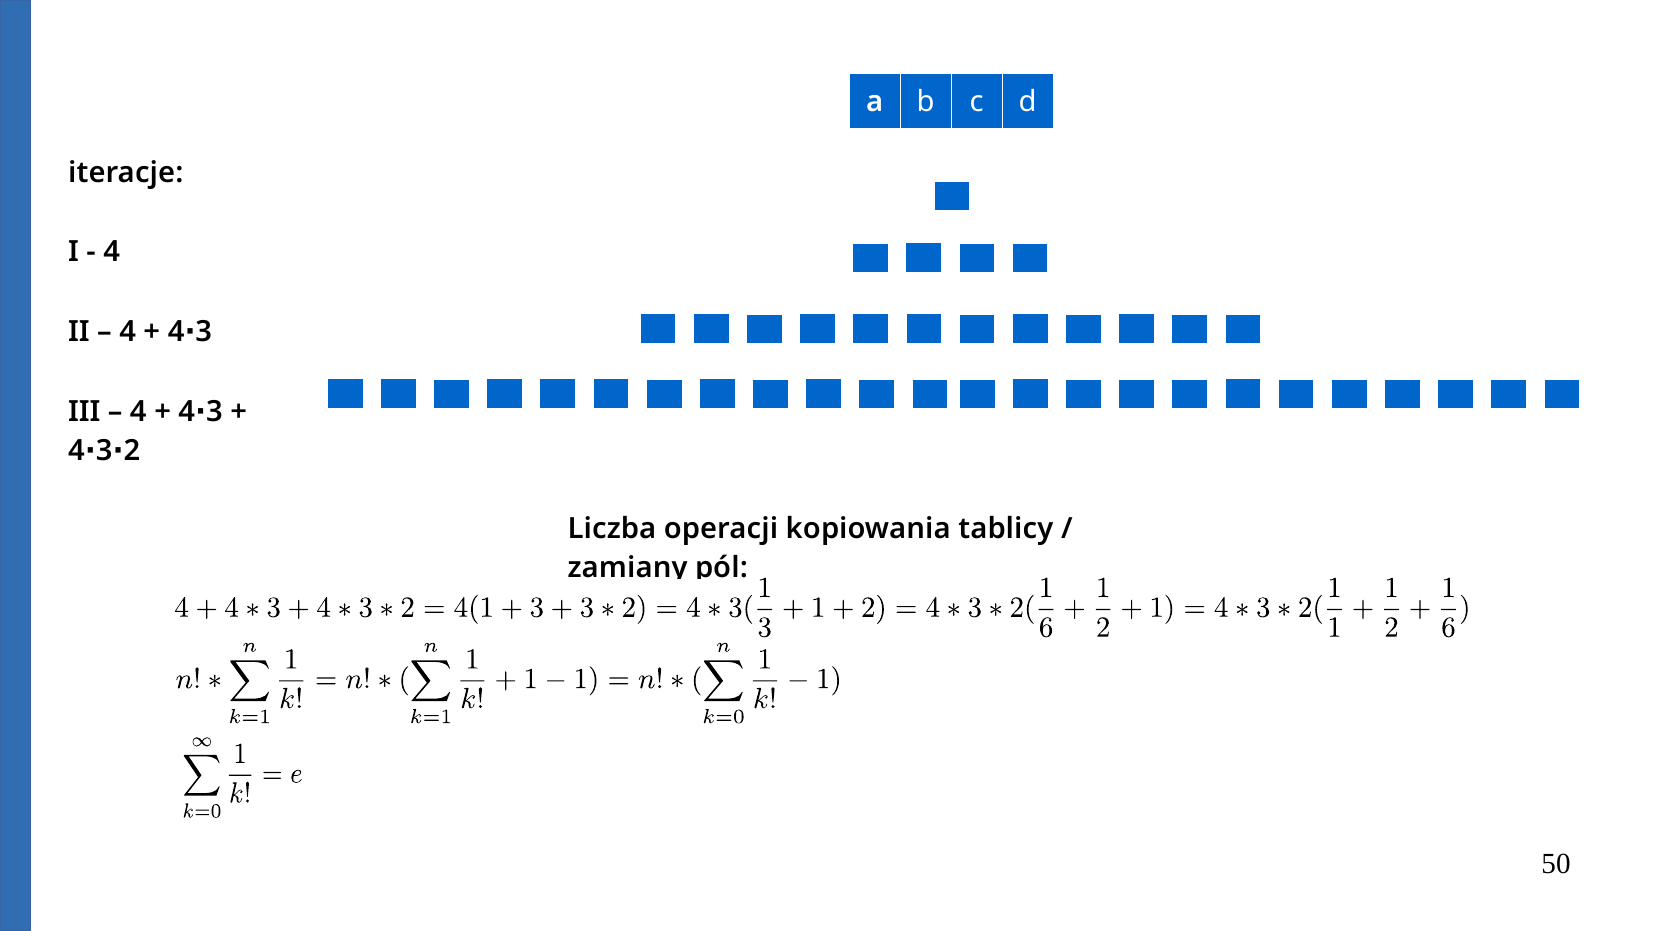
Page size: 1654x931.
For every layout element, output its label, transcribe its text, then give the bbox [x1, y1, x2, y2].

table_header [747, 315, 782, 343]
table_header [853, 244, 888, 272]
text_box [176, 642, 839, 724]
table_header [1226, 379, 1260, 408]
table_header [487, 379, 522, 408]
text_box [0, 0, 31, 931]
table_header c [952, 74, 1002, 128]
table_header [935, 182, 969, 210]
table_header [1226, 315, 1260, 343]
table_header [1545, 380, 1579, 408]
table_header [1332, 380, 1367, 408]
table_header [1119, 314, 1154, 343]
table_header [1172, 380, 1207, 408]
table_header [700, 379, 735, 408]
table_header [1013, 244, 1047, 272]
table_header [859, 380, 894, 408]
table_header a [850, 74, 900, 128]
table_header [1438, 380, 1473, 408]
table_header [960, 244, 994, 272]
text_box [175, 577, 1468, 638]
table_header [1385, 380, 1420, 408]
table_header [906, 243, 941, 272]
table_header [853, 314, 888, 343]
table_header d [1003, 74, 1053, 128]
table_header [960, 380, 995, 408]
table_header [1013, 314, 1048, 343]
table_header [694, 314, 729, 343]
table_header [806, 379, 841, 408]
table_header [907, 314, 941, 343]
text_box Liczba operacji kopiowania tablicy / zamiany pól: [552, 499, 1208, 552]
table_header [594, 379, 628, 408]
text_box [183, 737, 302, 818]
table_header [434, 380, 469, 408]
table_header [913, 380, 947, 408]
text_box iteracje: I - 4 II – 4 + 4⋅3 III – 4 + 4⋅3 + 4⋅3⋅2 [53, 143, 330, 421]
table_header [1491, 380, 1526, 408]
table_header [1119, 380, 1154, 408]
table_header b [901, 74, 951, 128]
table_header [1279, 380, 1313, 408]
table_header [381, 379, 416, 408]
table_header [641, 314, 675, 343]
table_header [960, 315, 994, 343]
table_header [1066, 315, 1101, 343]
table_header [647, 380, 682, 408]
table_header [1013, 379, 1048, 408]
table_header [540, 379, 575, 408]
table_header [330, 379, 363, 408]
table_header [1066, 380, 1101, 408]
table_header [1172, 315, 1207, 343]
table_header [753, 380, 788, 408]
table_header [800, 314, 835, 343]
